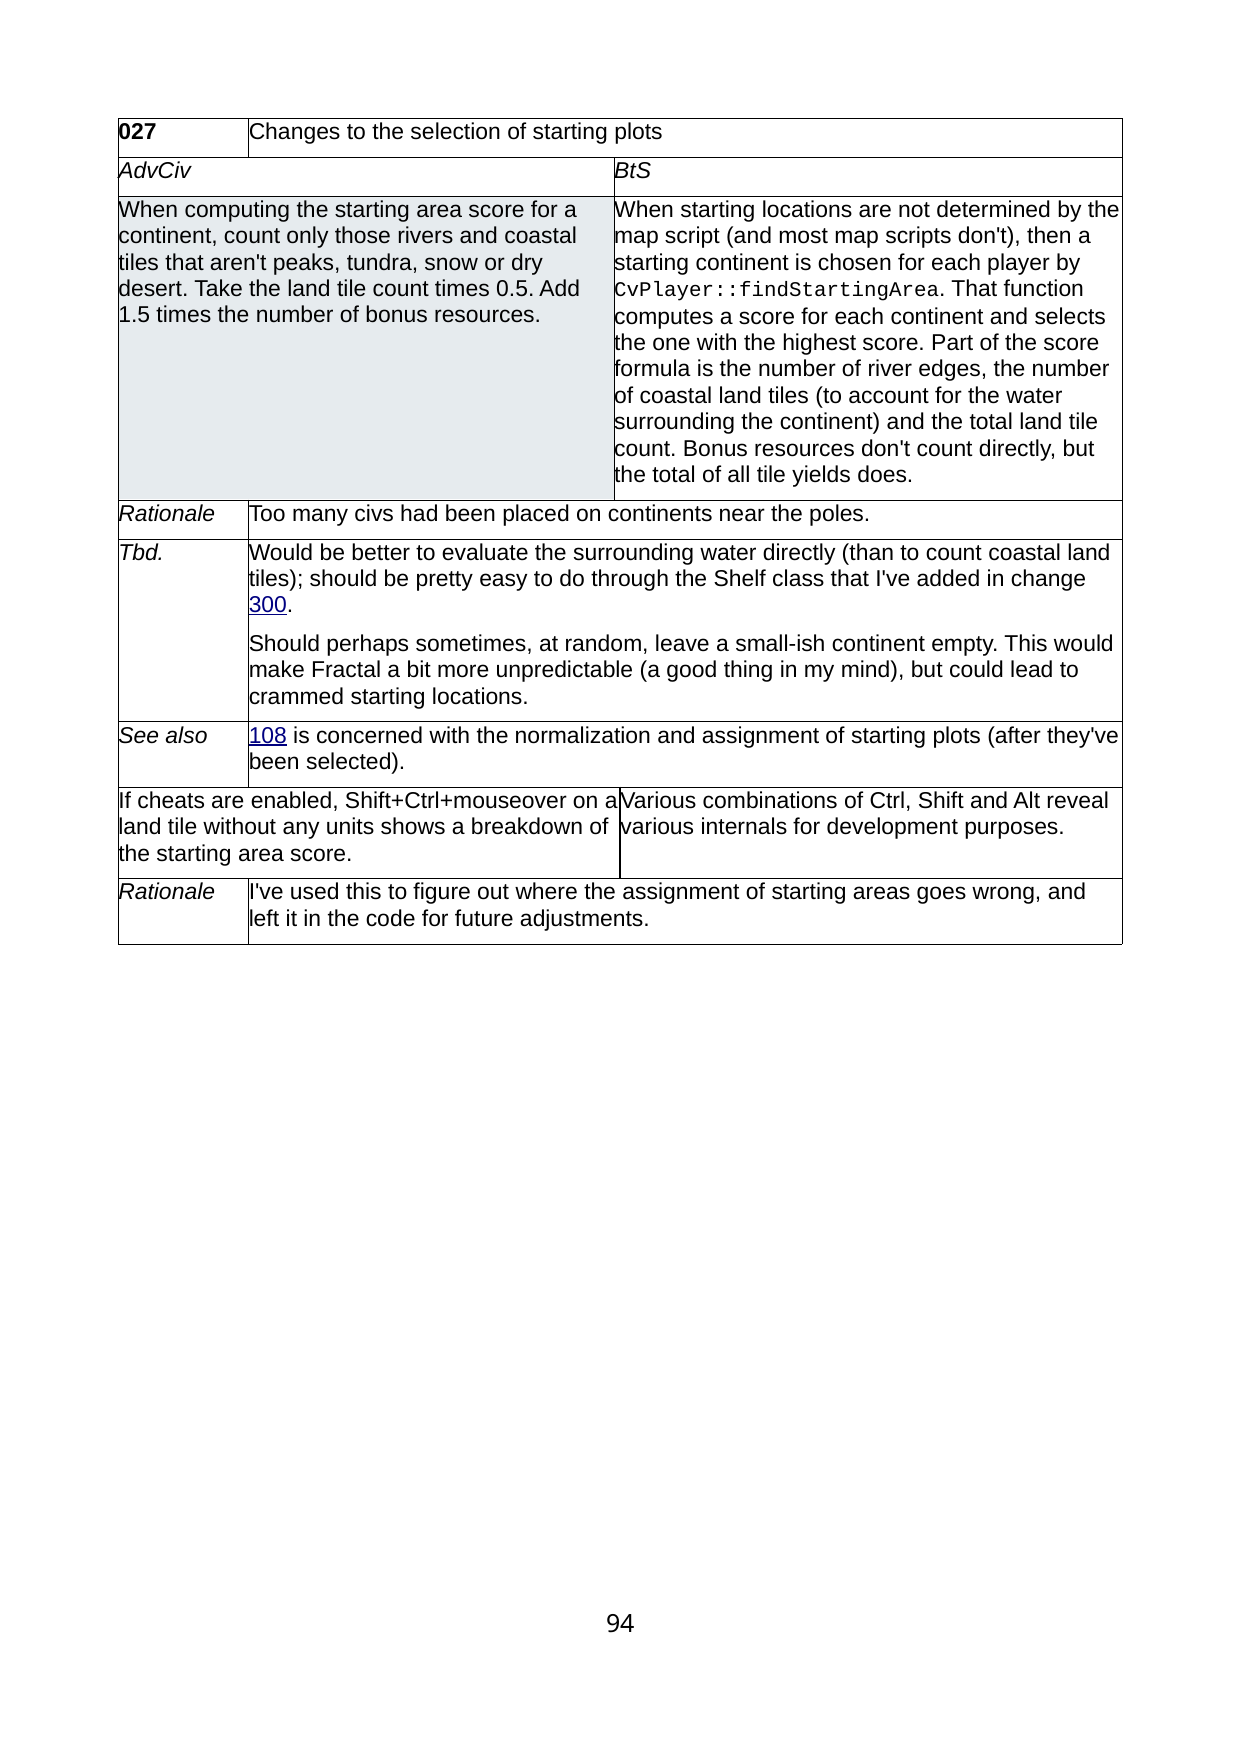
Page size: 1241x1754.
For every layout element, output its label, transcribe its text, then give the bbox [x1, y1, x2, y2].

table_cell When starting locations are not determined by the map script (and most map scripts don't), then a starting continent is chosen for each player by CvPlayer::findStartingArea. That function computes a score for each continent and selects the one with the highest score. Part of the score formula is the number of river edges, the number of coastal land tiles (to account for the water surrounding the continent) and the total land tile count. Bonus resources don't count directly, but the total of all tile yields does. [615, 197, 1122, 499]
table_cell See also [119, 722, 248, 787]
table_cell Rationale [119, 879, 248, 943]
table_cell I've used this to figure out where the assignment of starting areas goes wrong, and left it in the code for future adjustments. [249, 879, 1122, 943]
table_cell Tbd. [119, 540, 248, 721]
table_cell Various combinations of Ctrl, Shift and Alt reveal various internals for development purposes. [621, 788, 1122, 878]
table_cell Rationale [119, 501, 248, 538]
table_cell If cheats are enabled, Shift+Ctrl+mouseover on a land tile without any units shows a breakdown of the starting area score. [119, 788, 619, 878]
table_cell Would be better to evaluate the surrounding water directly (than to count coastal land tiles); should be pretty easy to do through the Shelf class that I've added in change 300. Should perhaps sometimes, at random, leave a small-ish continent empty. This would make Fractal a bit more unpredictable (a good thing in my mind), but could lead to crammed starting locations. [249, 540, 1122, 721]
table_cell BtS [615, 158, 1122, 196]
table_cell When computing the starting area score for a continent, count only those rivers and coastal tiles that aren't peaks, tundra, snow or dry desert. Take the land tile count times 0.5. Add 1.5 times the number of bonus resources. [119, 197, 614, 499]
table_cell AdvCiv [119, 158, 614, 196]
table_header 027 [119, 119, 248, 157]
table_header Changes to the selection of starting plots [249, 119, 1122, 157]
table_cell Too many civs had been placed on continents near the poles. [249, 501, 1122, 538]
table_cell 108 is concerned with the normalization and assignment of starting plots (after they've been selected). [249, 722, 1122, 787]
